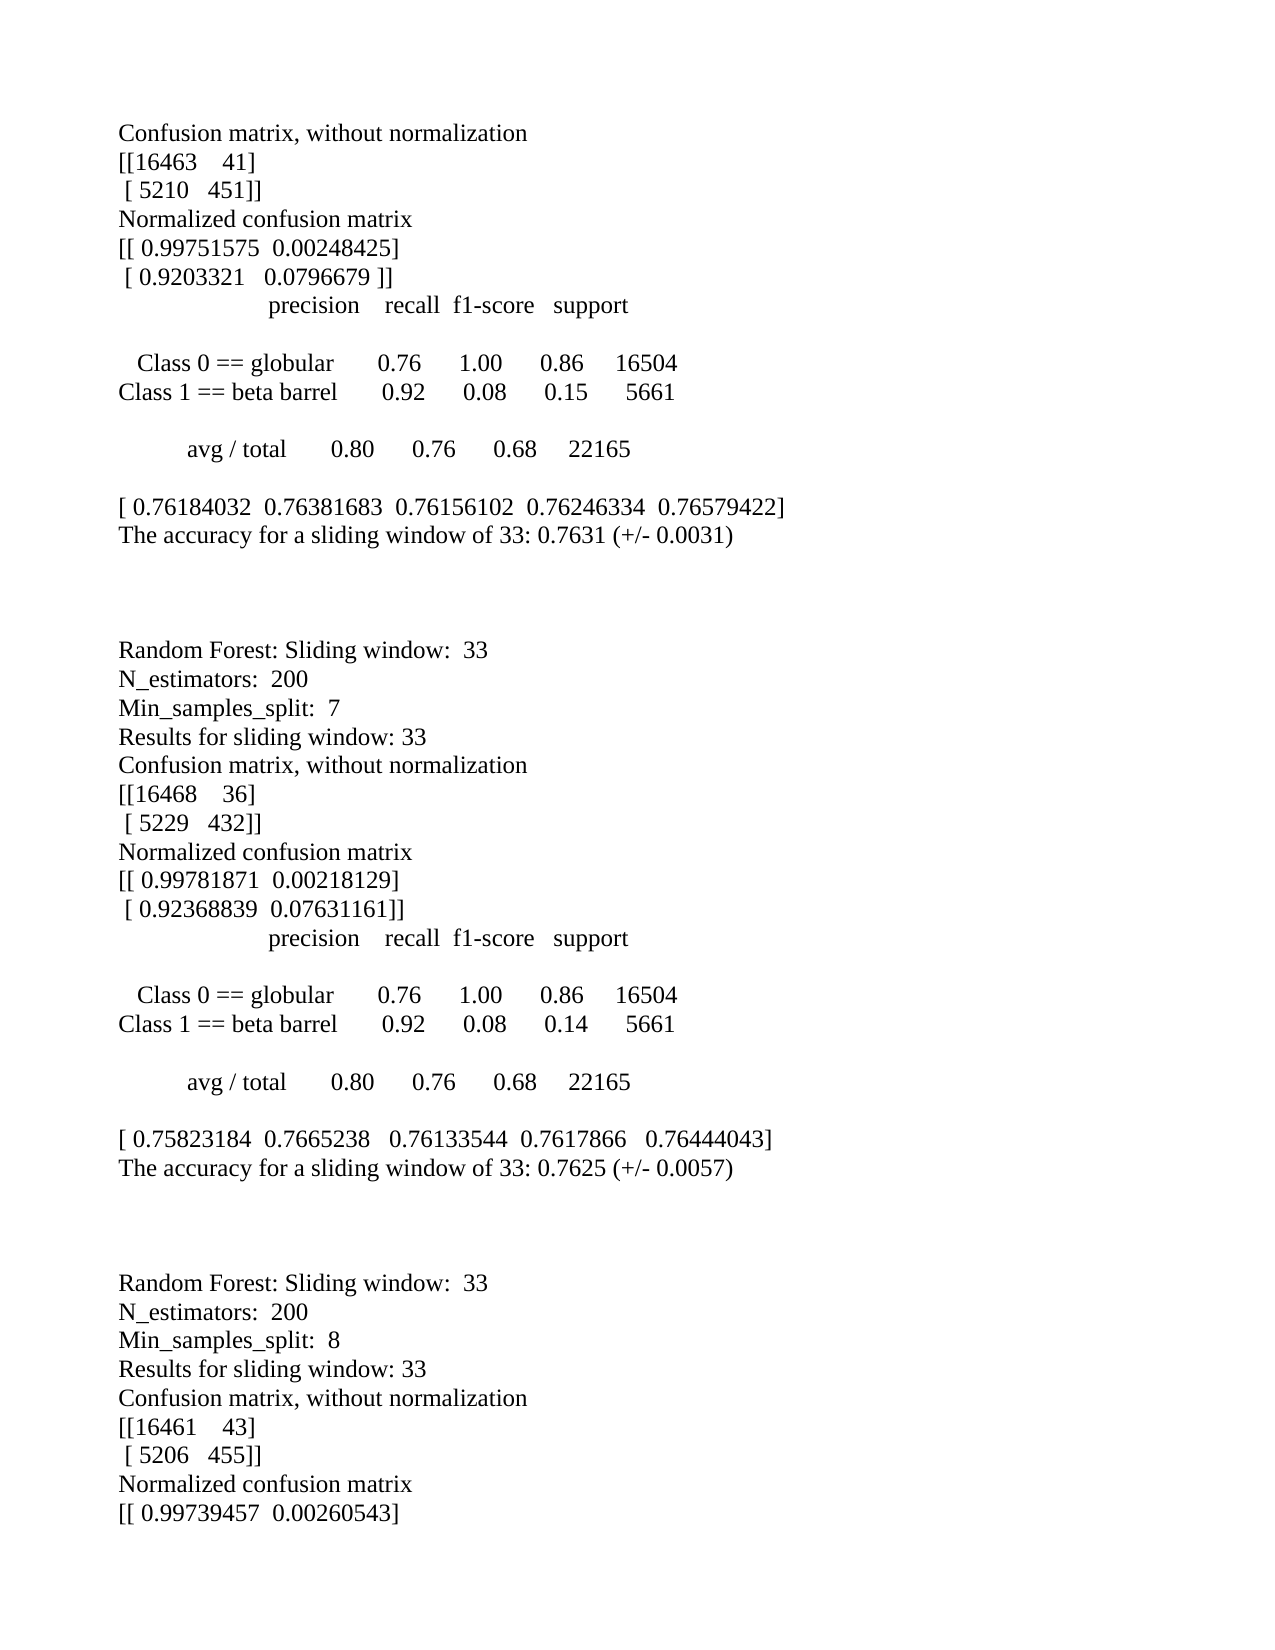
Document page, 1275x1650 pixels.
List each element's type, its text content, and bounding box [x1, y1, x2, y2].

text Class 1 == beta barrel 0.92 0.08 0.14 5661 [118, 1009, 1157, 1038]
text [[16463 41] [118, 147, 1157, 176]
text Min_samples_split: 7 [118, 693, 1157, 722]
text Results for sliding window: 33 [118, 722, 1157, 751]
text Random Forest: Sliding window: 33 [118, 1268, 1157, 1297]
text precision recall f1-score support [118, 923, 1157, 952]
text Confusion matrix, without normalization [118, 751, 1157, 779]
text The accuracy for a sliding window of 33: 0.7625 (+/- 0.0057) [118, 1153, 1157, 1182]
text [ 0.9203321 0.0796679 ]] [118, 262, 1157, 291]
text Normalized confusion matrix [118, 837, 1157, 866]
text [[16461 43] [118, 1412, 1157, 1441]
text N_estimators: 200 [118, 1297, 1157, 1326]
text [[ 0.99751575 0.00248425] [118, 233, 1157, 262]
text [ 0.92368839 0.07631161]] [118, 894, 1157, 923]
text [ 5206 455]] [118, 1441, 1157, 1469]
text Normalized confusion matrix [118, 1469, 1157, 1498]
text Confusion matrix, without normalization [118, 118, 1157, 147]
text Confusion matrix, without normalization [118, 1383, 1157, 1412]
text Class 1 == beta barrel 0.92 0.08 0.15 5661 [118, 377, 1157, 406]
text Random Forest: Sliding window: 33 [118, 636, 1157, 664]
text N_estimators: 200 [118, 664, 1157, 693]
text avg / total 0.80 0.76 0.68 22165 [118, 434, 1157, 463]
text [ 0.76184032 0.76381683 0.76156102 0.76246334 0.76579422] [118, 492, 1157, 521]
text avg / total 0.80 0.76 0.68 22165 [118, 1067, 1157, 1096]
text [[16468 36] [118, 779, 1157, 808]
text Min_samples_split: 8 [118, 1326, 1157, 1354]
text [[ 0.99781871 0.00218129] [118, 866, 1157, 894]
text [ 0.75823184 0.7665238 0.76133544 0.7617866 0.76444043] [118, 1124, 1157, 1153]
text precision recall f1-score support [118, 291, 1157, 319]
text [ 5210 451]] [118, 176, 1157, 204]
text Normalized confusion matrix [118, 204, 1157, 233]
text [[ 0.99739457 0.00260543] [118, 1498, 1157, 1527]
text Results for sliding window: 33 [118, 1354, 1157, 1383]
text The accuracy for a sliding window of 33: 0.7631 (+/- 0.0031) [118, 521, 1157, 549]
text Class 0 == globular 0.76 1.00 0.86 16504 [118, 348, 1157, 377]
text Class 0 == globular 0.76 1.00 0.86 16504 [118, 981, 1157, 1009]
text [ 5229 432]] [118, 808, 1157, 837]
